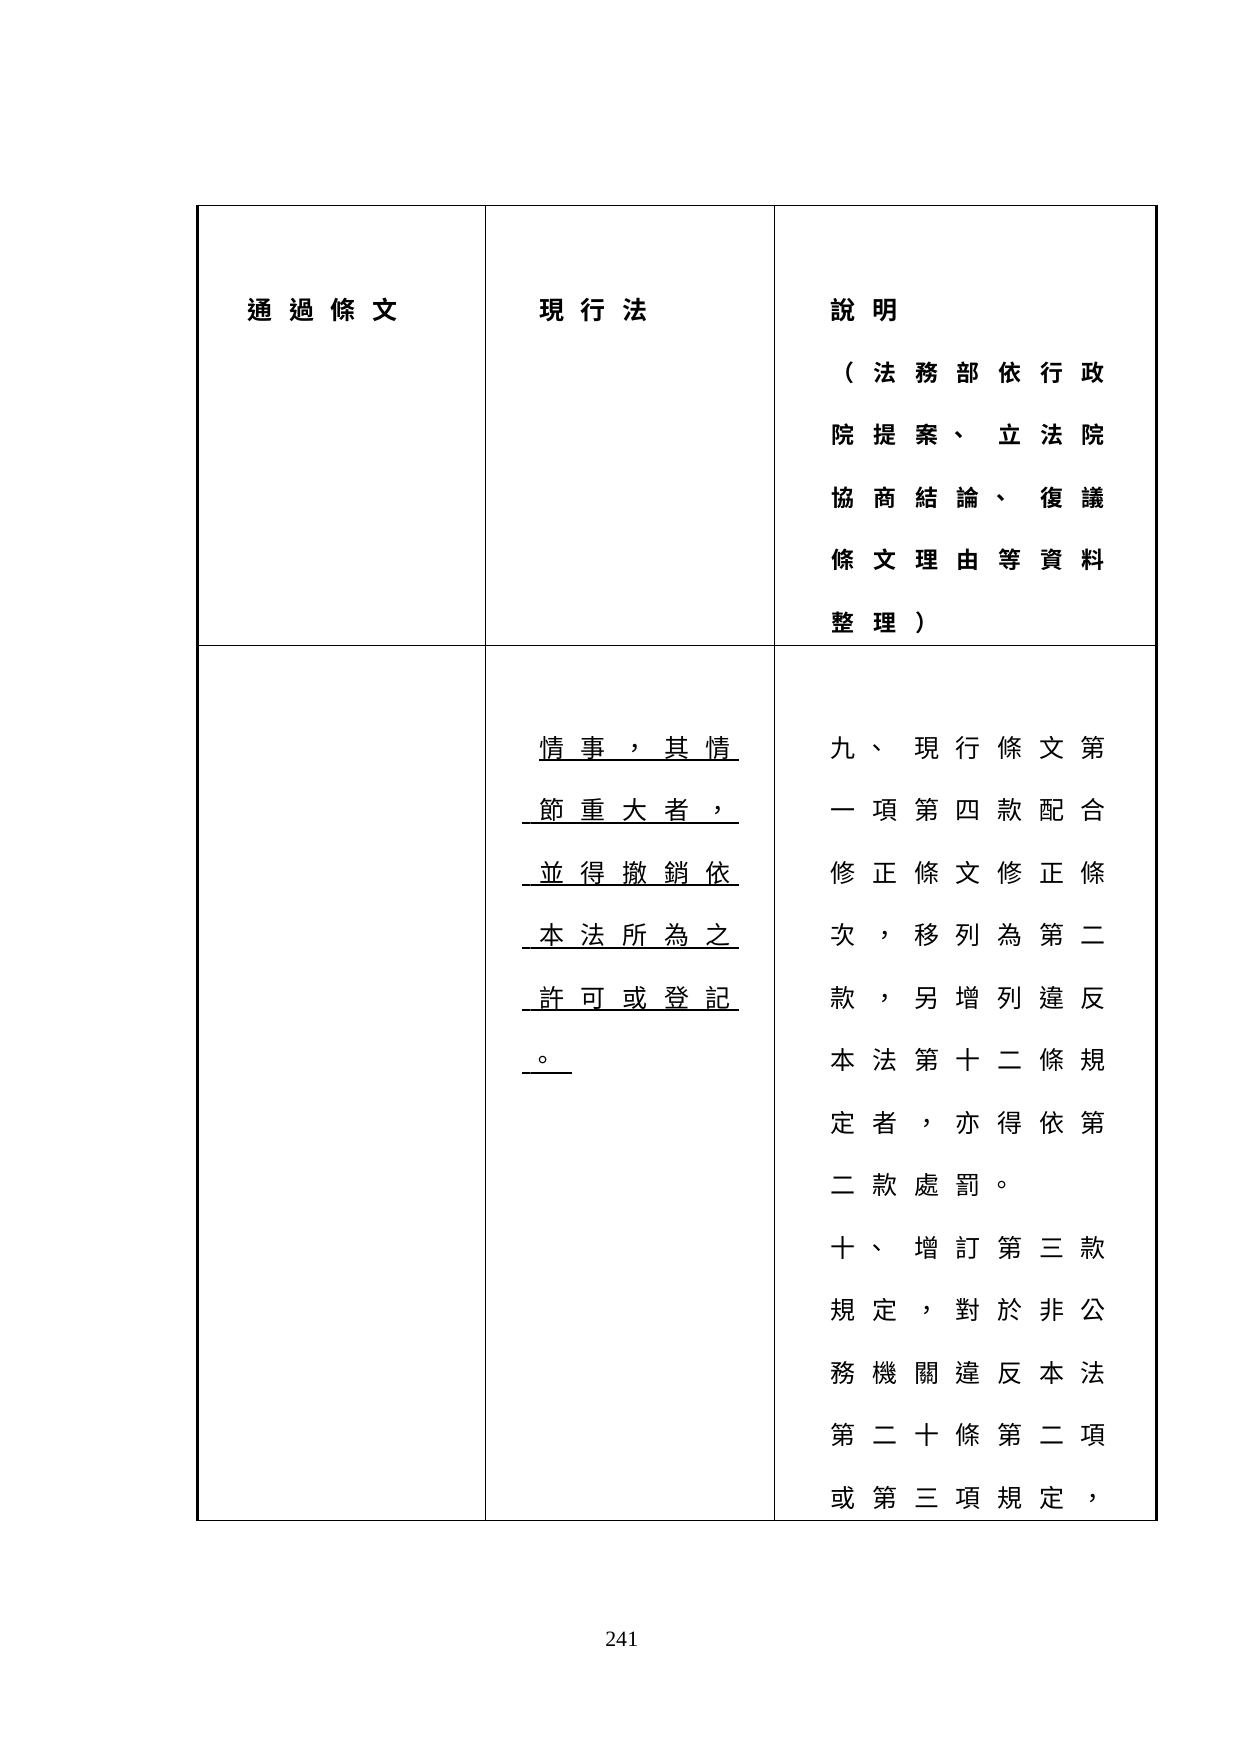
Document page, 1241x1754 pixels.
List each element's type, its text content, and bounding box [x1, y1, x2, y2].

table_cell 情事，其情節重大者，並得撤銷依本法所為之許可或登記。 [486, 646, 774, 1520]
table_header 現行法 [486, 206, 774, 645]
table_cell [199, 646, 485, 1520]
table_header 通過條文 [199, 206, 485, 645]
table_header 說明 （法務部依行政院提案、立法院協商結論、復議條文理由等資料整理） [775, 206, 1155, 645]
table_cell 九、現行條文第一項第四款配合修正條文修正條次，移列為第二款，另增列違反本法第十二條規定者，亦得依第二款處罰。 十、增訂第三款規定，對於非公務機關違反本法第二十條第二項或第三項規定， [775, 646, 1155, 1520]
